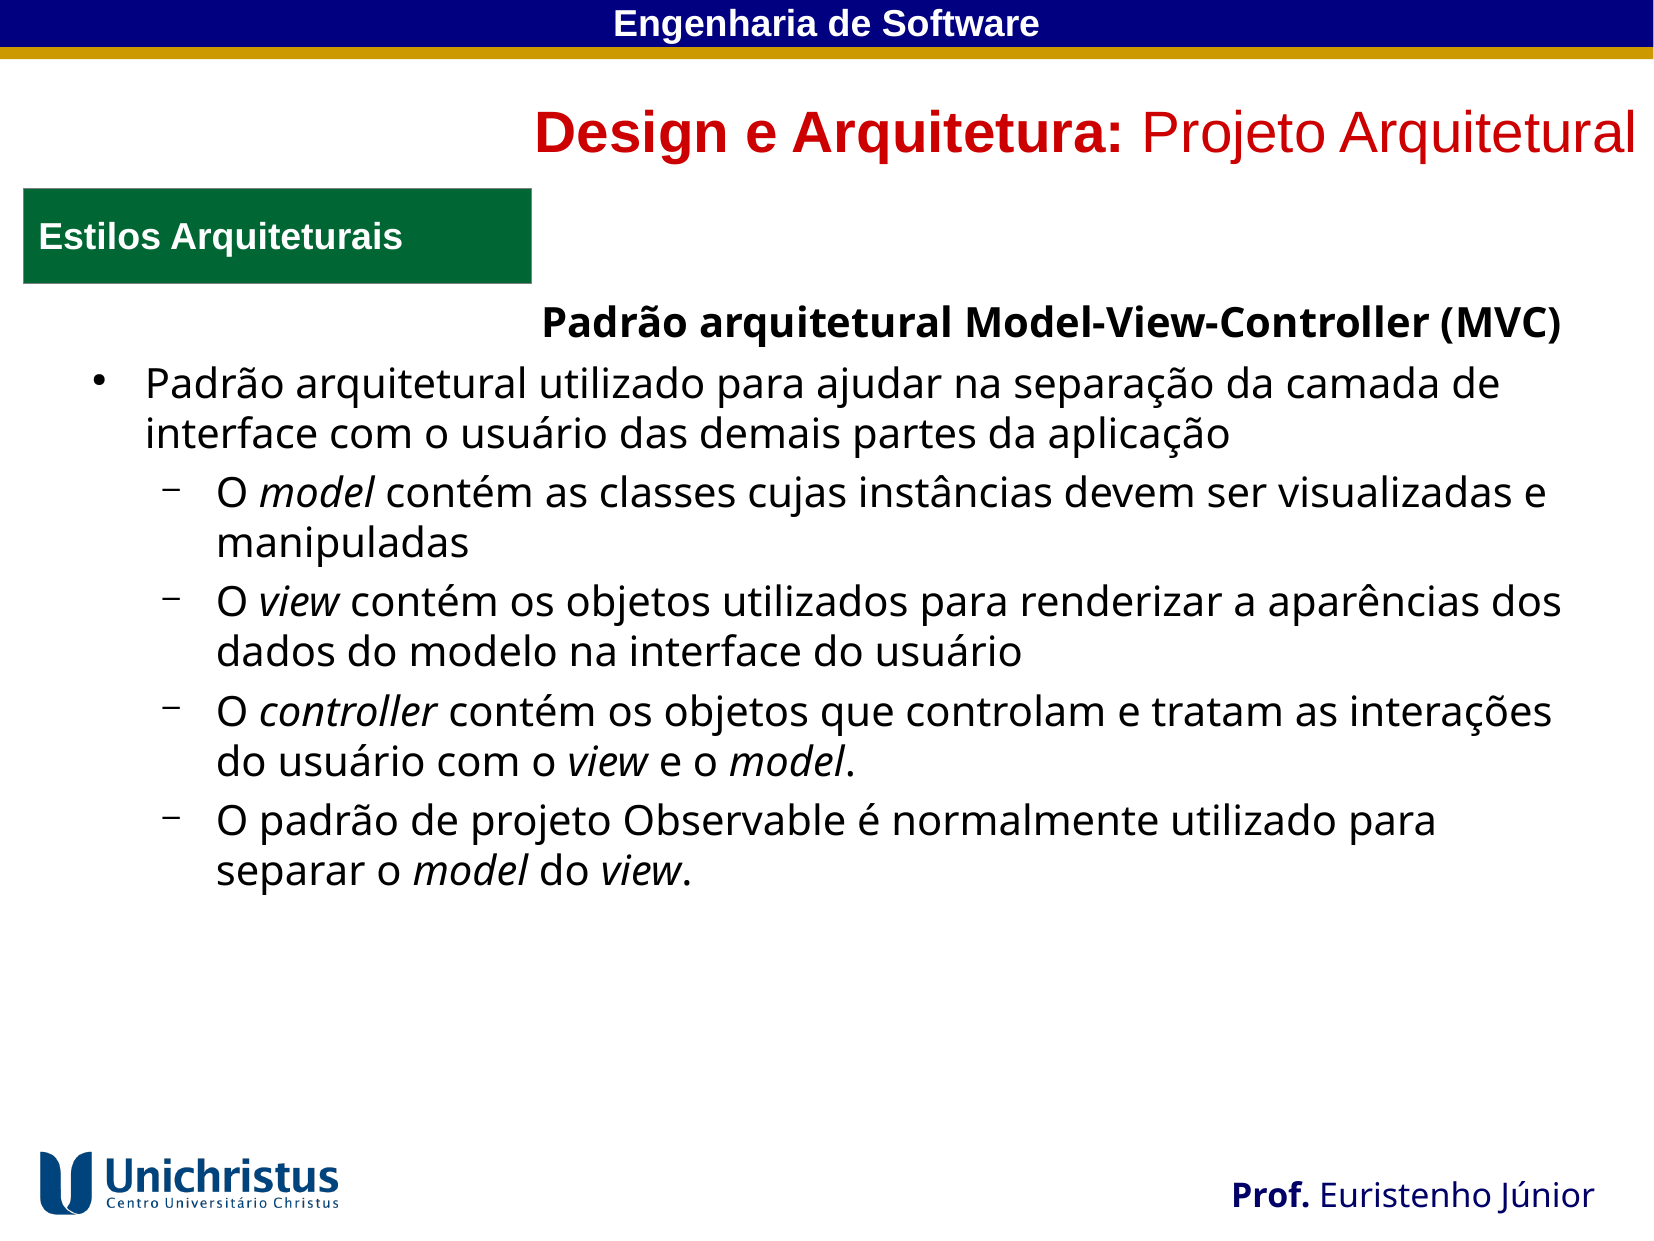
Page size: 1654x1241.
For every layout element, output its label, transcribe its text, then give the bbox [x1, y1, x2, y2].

text_box Design e Arquitetura: Projeto Arquitetural [520, 92, 1654, 173]
text_box [0, 47, 1654, 60]
text_box Estilos Arquiteturais [23, 188, 532, 284]
picture [35, 1148, 343, 1217]
text_box Engenharia de Software [0, 0, 1654, 47]
text_box Prof. Euristenho Júnior [1216, 1163, 1654, 1224]
text_box Padrão arquitetural Model-View-Controller (MVC) Padrão arquitetural utilizado para ajudar na separação da camada de interface com o usuário das demais partes da aplicação O model contém as classes cujas instâncias devem ser visualizadas e manipuladas O view contém os objetos utilizados para renderizar a aparências dos dados do modelo na interface do usuário O controller contém os objetos que controlam e tratam as interações do usuário com o view e o model. O padrão de projeto Observable é normalmente utilizado para separar o model do view. [59, 288, 1607, 902]
